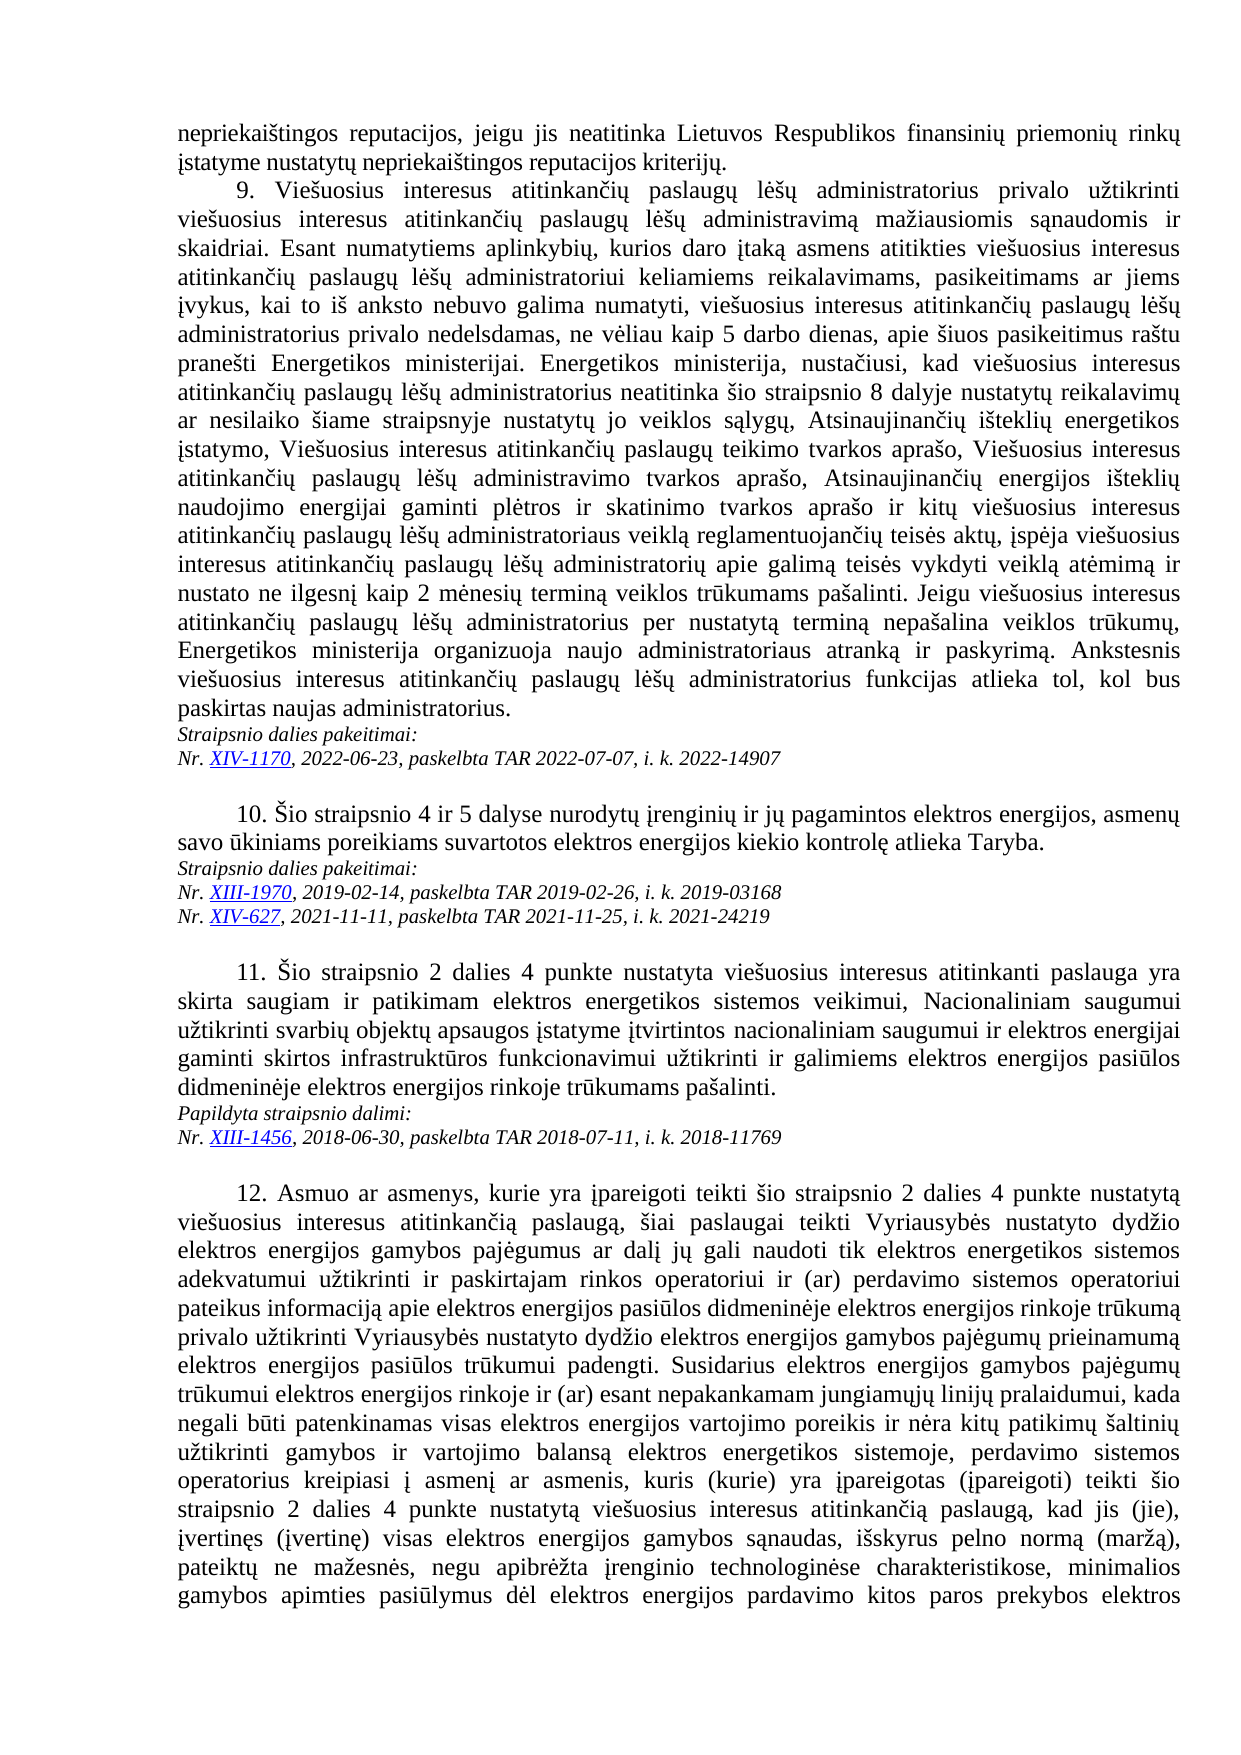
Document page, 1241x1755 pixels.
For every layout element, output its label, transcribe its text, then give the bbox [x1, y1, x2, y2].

text Papildyta straipsnio dalimi: [177, 1101, 1181, 1125]
text Nr. XIII-1970, 2019-02-14, paskelbta TAR 2019-02-26, i. k. 2019-03168 [177, 880, 1181, 904]
text nepriekaištingos reputacijos, jeigu jis neatitinka Lietuvos Respublikos finansinių priemonių rinkų įstatyme nustatytų nepriekaištingos reputacijos kriterijų. [177, 118, 1181, 176]
text Straipsnio dalies pakeitimai: [177, 856, 1181, 880]
text 9. Viešuosius interesus atitinkančių paslaugų lėšų administratorius privalo užtikrinti viešuosius interesus atitinkančių paslaugų lėšų administravimą mažiausiomis sąnaudomis ir skaidriai. Esant numatytiems aplinkybių, kurios daro įtaką asmens atitikties viešuosius interesus atitinkančių paslaugų lėšų administratoriui keliamiems reikalavimams, pasikeitimams ar jiems įvykus, kai to iš anksto nebuvo galima numatyti, viešuosius interesus atitinkančių paslaugų lėšų administratorius privalo nedelsdamas, ne vėliau kaip 5 darbo dienas, apie šiuos pasikeitimus raštu pranešti Energetikos ministerijai. Energetikos ministerija, nustačiusi, kad viešuosius interesus atitinkančių paslaugų lėšų administratorius neatitinka šio straipsnio 8 dalyje nustatytų reikalavimų ar nesilaiko šiame straipsnyje nustatytų jo veiklos sąlygų, Atsinaujinančių išteklių energetikos įstatymo, Viešuosius interesus atitinkančių paslaugų teikimo tvarkos aprašo, Viešuosius interesus atitinkančių paslaugų lėšų administravimo tvarkos aprašo, Atsinaujinančių energijos išteklių naudojimo energijai gaminti plėtros ir skatinimo tvarkos aprašo ir kitų viešuosius interesus atitinkančių paslaugų lėšų administratoriaus veiklą reglamentuojančių teisės aktų, įspėja viešuosius interesus atitinkančių paslaugų lėšų administratorių apie galimą teisės vykdyti veiklą atėmimą ir nustato ne ilgesnį kaip 2 mėnesių terminą veiklos trūkumams pašalinti. Jeigu viešuosius interesus atitinkančių paslaugų lėšų administratorius per nustatytą terminą nepašalina veiklos trūkumų, Energetikos ministerija organizuoja naujo administratoriaus atranką ir paskyrimą. Ankstesnis viešuosius interesus atitinkančių paslaugų lėšų administratorius funkcijas atlieka tol, kol bus paskirtas naujas administratorius. [177, 176, 1181, 722]
text Nr. XIII-1456, 2018-06-30, paskelbta TAR 2018-07-11, i. k. 2018-11769 [177, 1125, 1181, 1149]
text Nr. XIV-1170, 2022-06-23, paskelbta TAR 2022-07-07, i. k. 2022-14907 [177, 746, 1181, 770]
text 10. Šio straipsnio 4 ir 5 dalyse nurodytų įrenginių ir jų pagamintos elektros energijos, asmenų savo ūkiniams poreikiams suvartotos elektros energijos kiekio kontrolę atlieka Taryba. [177, 799, 1181, 856]
text Nr. XIV-627, 2021-11-11, paskelbta TAR 2021-11-25, i. k. 2021-24219 [177, 904, 1181, 928]
text 11. Šio straipsnio 2 dalies 4 punkte nustatyta viešuosius interesus atitinkanti paslauga yra skirta saugiam ir patikimam elektros energetikos sistemos veikimui, Nacionaliniam saugumui užtikrinti svarbių objektų apsaugos įstatyme įtvirtintos nacionaliniam saugumui ir elektros energijai gaminti skirtos infrastruktūros funkcionavimui užtikrinti ir galimiems elektros energijos pasiūlos didmeninėje elektros energijos rinkoje trūkumams pašalinti. [177, 957, 1181, 1101]
text 12. Asmuo ar asmenys, kurie yra įpareigoti teikti šio straipsnio 2 dalies 4 punkte nustatytą viešuosius interesus atitinkančią paslaugą, šiai paslaugai teikti Vyriausybės nustatyto dydžio elektros energijos gamybos pajėgumus ar dalį jų gali naudoti tik elektros energetikos sistemos adekvatumui užtikrinti ir paskirtajam rinkos operatoriui ir (ar) perdavimo sistemos operatoriui pateikus informaciją apie elektros energijos pasiūlos didmeninėje elektros energijos rinkoje trūkumą privalo užtikrinti Vyriausybės nustatyto dydžio elektros energijos gamybos pajėgumų prieinamumą elektros energijos pasiūlos trūkumui padengti. Susidarius elektros energijos gamybos pajėgumų trūkumui elektros energijos rinkoje ir (ar) esant nepakankamam jungiamųjų linijų pralaidumui, kada negali būti patenkinamas visas elektros energijos vartojimo poreikis ir nėra kitų patikimų šaltinių užtikrinti gamybos ir vartojimo balansą elektros energetikos sistemoje, perdavimo sistemos operatorius kreipiasi į asmenį ar asmenis, kuris (kurie) yra įpareigotas (įpareigoti) teikti šio straipsnio 2 dalies 4 punkte nustatytą viešuosius interesus atitinkančią paslaugą, kad jis (jie), įvertinęs (įvertinę) visas elektros energijos gamybos sąnaudas, išskyrus pelno normą (maržą), pateiktų ne mažesnės, negu apibrėžta įrenginio technologinėse charakteristikose, minimalios gamybos apimties pasiūlymus dėl elektros energijos pardavimo kitos paros prekybos elektros [177, 1178, 1181, 1609]
text Straipsnio dalies pakeitimai: [177, 722, 1181, 746]
